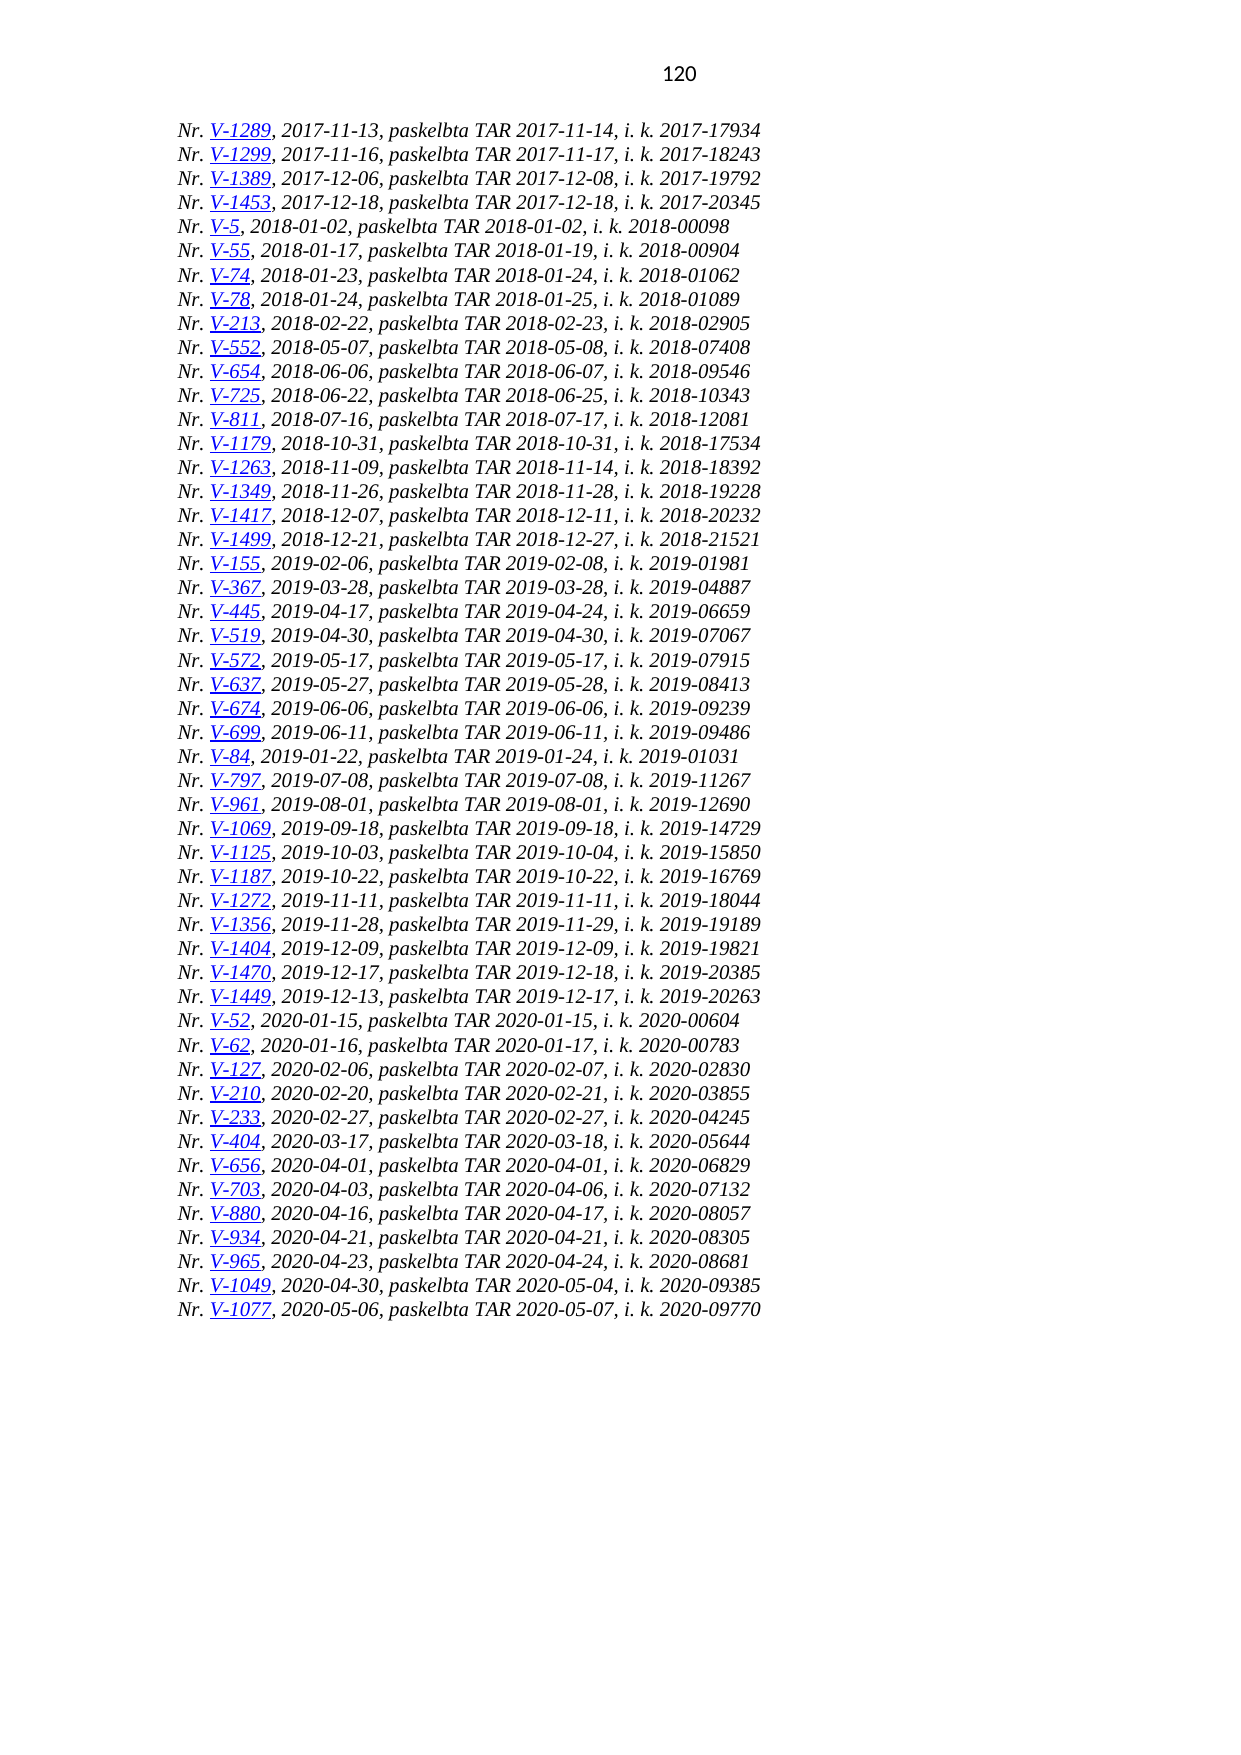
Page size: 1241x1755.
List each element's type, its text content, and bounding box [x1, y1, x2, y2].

text Nr. V-62, 2020-01-16, paskelbta TAR 2020-01-17, i. k. 2020-00783 [177, 1032, 1181, 1057]
text Nr. V-1289, 2017-11-13, paskelbta TAR 2017-11-14, i. k. 2017-17934 [177, 118, 1181, 142]
text Nr. V-1125, 2019-10-03, paskelbta TAR 2019-10-04, i. k. 2019-15850 [177, 840, 1181, 864]
text Nr. V-1356, 2019-11-28, paskelbta TAR 2019-11-29, i. k. 2019-19189 [177, 912, 1181, 936]
text Nr. V-654, 2018-06-06, paskelbta TAR 2018-06-07, i. k. 2018-09546 [177, 359, 1181, 383]
text Nr. V-1077, 2020-05-06, paskelbta TAR 2020-05-07, i. k. 2020-09770 [177, 1297, 1181, 1321]
text Nr. V-1449, 2019-12-13, paskelbta TAR 2019-12-17, i. k. 2019-20263 [177, 984, 1181, 1008]
text Nr. V-52, 2020-01-15, paskelbta TAR 2020-01-15, i. k. 2020-00604 [177, 1008, 1181, 1032]
text Nr. V-1349, 2018-11-26, paskelbta TAR 2018-11-28, i. k. 2018-19228 [177, 479, 1181, 503]
text Nr. V-797, 2019-07-08, paskelbta TAR 2019-07-08, i. k. 2019-11267 [177, 768, 1181, 792]
text Nr. V-5, 2018-01-02, paskelbta TAR 2018-01-02, i. k. 2018-00098 [177, 214, 1181, 238]
text Nr. V-1263, 2018-11-09, paskelbta TAR 2018-11-14, i. k. 2018-18392 [177, 455, 1181, 479]
text Nr. V-703, 2020-04-03, paskelbta TAR 2020-04-06, i. k. 2020-07132 [177, 1177, 1181, 1201]
text Nr. V-1404, 2019-12-09, paskelbta TAR 2019-12-09, i. k. 2019-19821 [177, 936, 1181, 960]
text Nr. V-656, 2020-04-01, paskelbta TAR 2020-04-01, i. k. 2020-06829 [177, 1153, 1181, 1177]
text Nr. V-1069, 2019-09-18, paskelbta TAR 2019-09-18, i. k. 2019-14729 [177, 816, 1181, 840]
text Nr. V-725, 2018-06-22, paskelbta TAR 2018-06-25, i. k. 2018-10343 [177, 383, 1181, 407]
text Nr. V-155, 2019-02-06, paskelbta TAR 2019-02-08, i. k. 2019-01981 [177, 551, 1181, 575]
text Nr. V-572, 2019-05-17, paskelbta TAR 2019-05-17, i. k. 2019-07915 [177, 647, 1181, 672]
text Nr. V-404, 2020-03-17, paskelbta TAR 2020-03-18, i. k. 2020-05644 [177, 1129, 1181, 1153]
text Nr. V-1470, 2019-12-17, paskelbta TAR 2019-12-18, i. k. 2019-20385 [177, 960, 1181, 984]
text Nr. V-84, 2019-01-22, paskelbta TAR 2019-01-24, i. k. 2019-01031 [177, 744, 1181, 768]
text Nr. V-210, 2020-02-20, paskelbta TAR 2020-02-21, i. k. 2020-03855 [177, 1081, 1181, 1105]
text Nr. V-233, 2020-02-27, paskelbta TAR 2020-02-27, i. k. 2020-04245 [177, 1105, 1181, 1129]
text Nr. V-127, 2020-02-06, paskelbta TAR 2020-02-07, i. k. 2020-02830 [177, 1057, 1181, 1081]
text Nr. V-78, 2018-01-24, paskelbta TAR 2018-01-25, i. k. 2018-01089 [177, 287, 1181, 311]
text Nr. V-1417, 2018-12-07, paskelbta TAR 2018-12-11, i. k. 2018-20232 [177, 503, 1181, 527]
text Nr. V-1272, 2019-11-11, paskelbta TAR 2019-11-11, i. k. 2019-18044 [177, 888, 1181, 912]
text Nr. V-699, 2019-06-11, paskelbta TAR 2019-06-11, i. k. 2019-09486 [177, 720, 1181, 744]
text Nr. V-213, 2018-02-22, paskelbta TAR 2018-02-23, i. k. 2018-02905 [177, 311, 1181, 335]
text Nr. V-1299, 2017-11-16, paskelbta TAR 2017-11-17, i. k. 2017-18243 [177, 142, 1181, 166]
text Nr. V-961, 2019-08-01, paskelbta TAR 2019-08-01, i. k. 2019-12690 [177, 792, 1181, 816]
text Nr. V-1187, 2019-10-22, paskelbta TAR 2019-10-22, i. k. 2019-16769 [177, 864, 1181, 888]
text Nr. V-1499, 2018-12-21, paskelbta TAR 2018-12-27, i. k. 2018-21521 [177, 527, 1181, 551]
text Nr. V-965, 2020-04-23, paskelbta TAR 2020-04-24, i. k. 2020-08681 [177, 1249, 1181, 1273]
text Nr. V-934, 2020-04-21, paskelbta TAR 2020-04-21, i. k. 2020-08305 [177, 1225, 1181, 1249]
text Nr. V-1179, 2018-10-31, paskelbta TAR 2018-10-31, i. k. 2018-17534 [177, 431, 1181, 455]
text Nr. V-880, 2020-04-16, paskelbta TAR 2020-04-17, i. k. 2020-08057 [177, 1201, 1181, 1225]
text Nr. V-367, 2019-03-28, paskelbta TAR 2019-03-28, i. k. 2019-04887 [177, 575, 1181, 599]
text Nr. V-637, 2019-05-27, paskelbta TAR 2019-05-28, i. k. 2019-08413 [177, 672, 1181, 696]
text Nr. V-674, 2019-06-06, paskelbta TAR 2019-06-06, i. k. 2019-09239 [177, 696, 1181, 720]
text Nr. V-552, 2018-05-07, paskelbta TAR 2018-05-08, i. k. 2018-07408 [177, 335, 1181, 359]
text Nr. V-1049, 2020-04-30, paskelbta TAR 2020-05-04, i. k. 2020-09385 [177, 1273, 1181, 1297]
text Nr. V-811, 2018-07-16, paskelbta TAR 2018-07-17, i. k. 2018-12081 [177, 407, 1181, 431]
text Nr. V-1453, 2017-12-18, paskelbta TAR 2017-12-18, i. k. 2017-20345 [177, 190, 1181, 214]
text Nr. V-55, 2018-01-17, paskelbta TAR 2018-01-19, i. k. 2018-00904 [177, 238, 1181, 262]
text Nr. V-519, 2019-04-30, paskelbta TAR 2019-04-30, i. k. 2019-07067 [177, 623, 1181, 647]
text Nr. V-445, 2019-04-17, paskelbta TAR 2019-04-24, i. k. 2019-06659 [177, 599, 1181, 623]
text Nr. V-74, 2018-01-23, paskelbta TAR 2018-01-24, i. k. 2018-01062 [177, 262, 1181, 287]
text Nr. V-1389, 2017-12-06, paskelbta TAR 2017-12-08, i. k. 2017-19792 [177, 166, 1181, 190]
